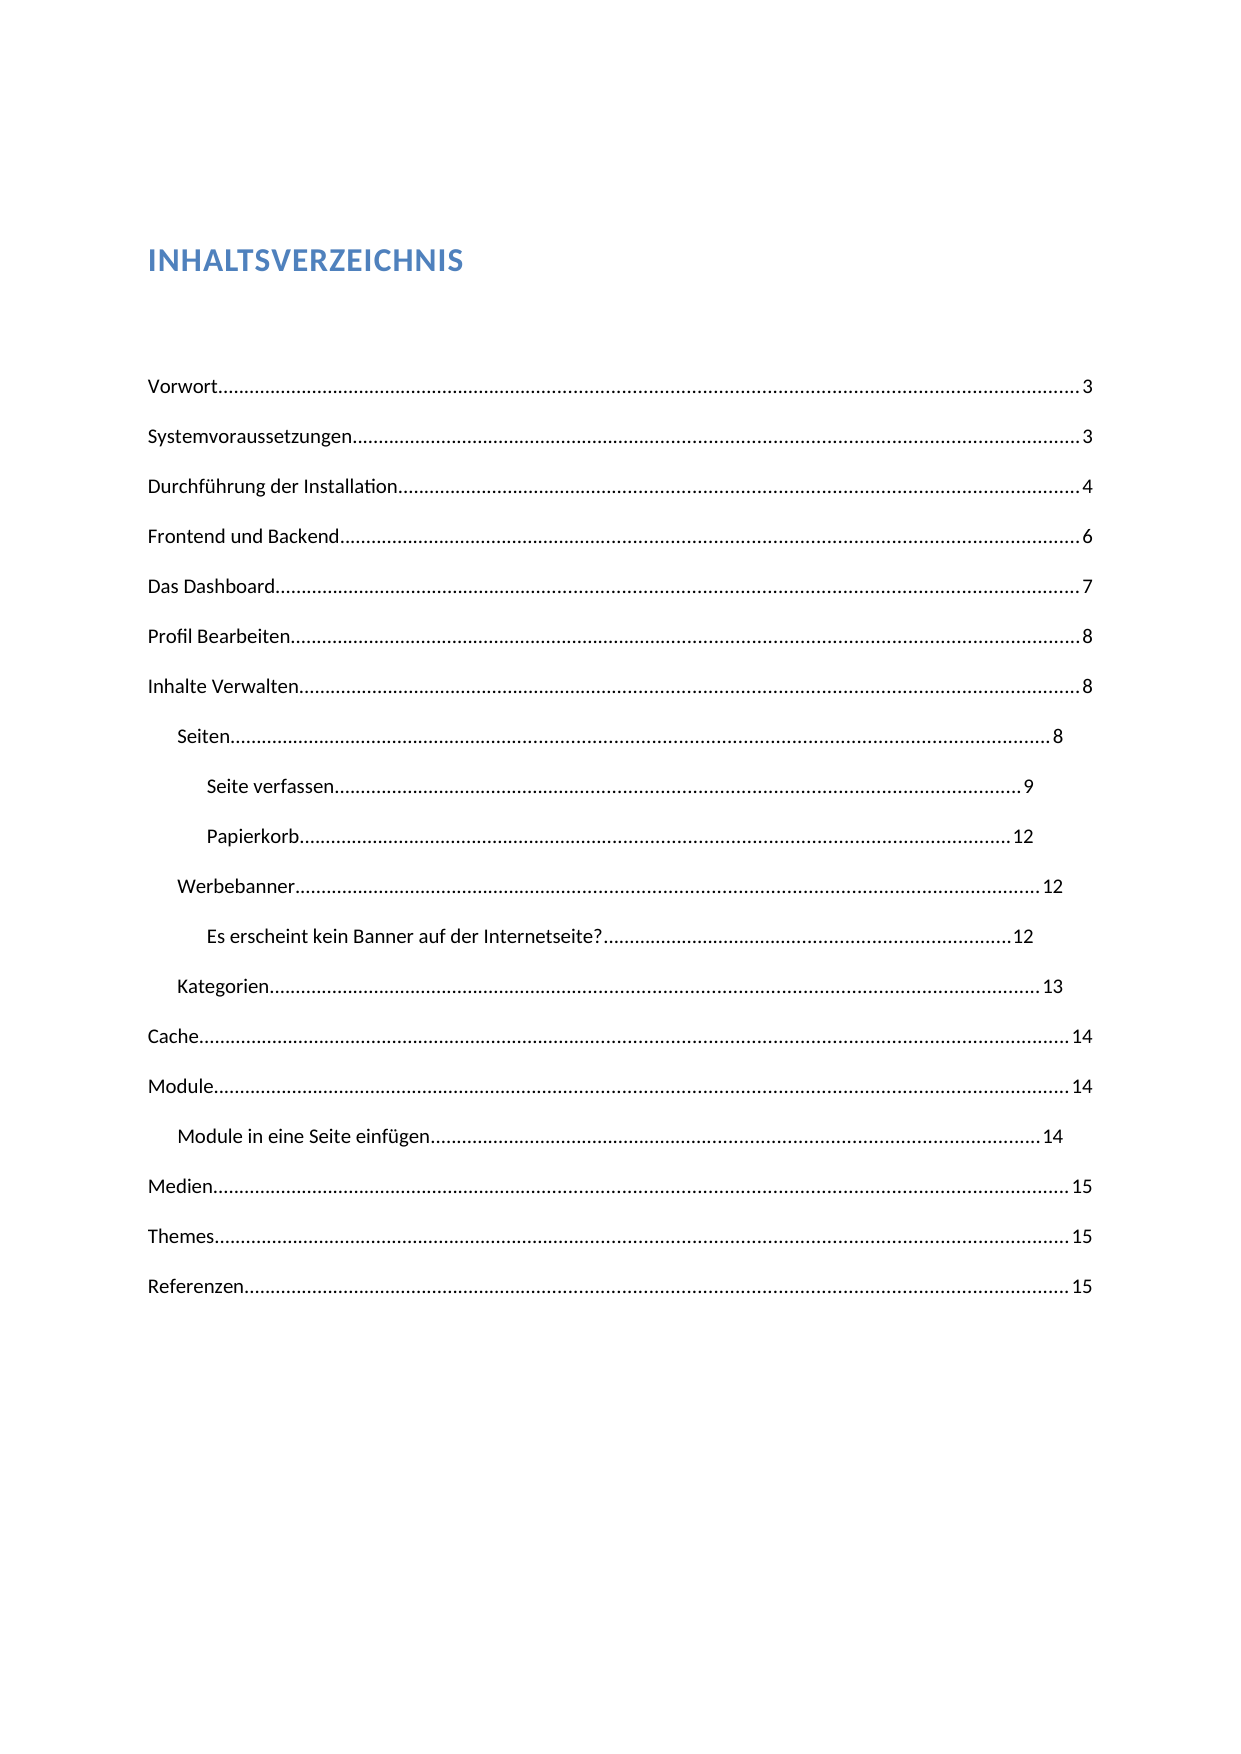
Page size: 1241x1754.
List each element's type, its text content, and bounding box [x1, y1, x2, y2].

text Vorwort 3 [148, 374, 1093, 399]
text Referenzen 15 [148, 1274, 1093, 1299]
text Kategorien 13 [177, 974, 1093, 999]
text Das Dashboard 7 [148, 574, 1093, 599]
text Seite verfassen 9 [207, 774, 1093, 799]
text Es erscheint kein Banner auf der Internetseite? 12 [207, 924, 1093, 949]
text Module 14 [148, 1074, 1093, 1099]
text Papierkorb 12 [207, 824, 1093, 849]
text Themes 15 [148, 1224, 1093, 1249]
text Module in eine Seite einfügen 14 [177, 1124, 1093, 1149]
text Inhalte Verwalten 8 [148, 674, 1093, 699]
text Seiten 8 [177, 724, 1093, 749]
text Werbebanner 12 [177, 874, 1093, 899]
text Durchführung der Installation 4 [148, 474, 1093, 499]
text Medien 15 [148, 1174, 1093, 1199]
text Profil Bearbeiten 8 [148, 624, 1093, 649]
text Cache 14 [148, 1024, 1093, 1049]
text Systemvoraussetzungen 3 [148, 424, 1093, 449]
subtitle Inhaltsverzeichnis [148, 239, 1093, 279]
text Frontend und Backend 6 [148, 524, 1093, 549]
